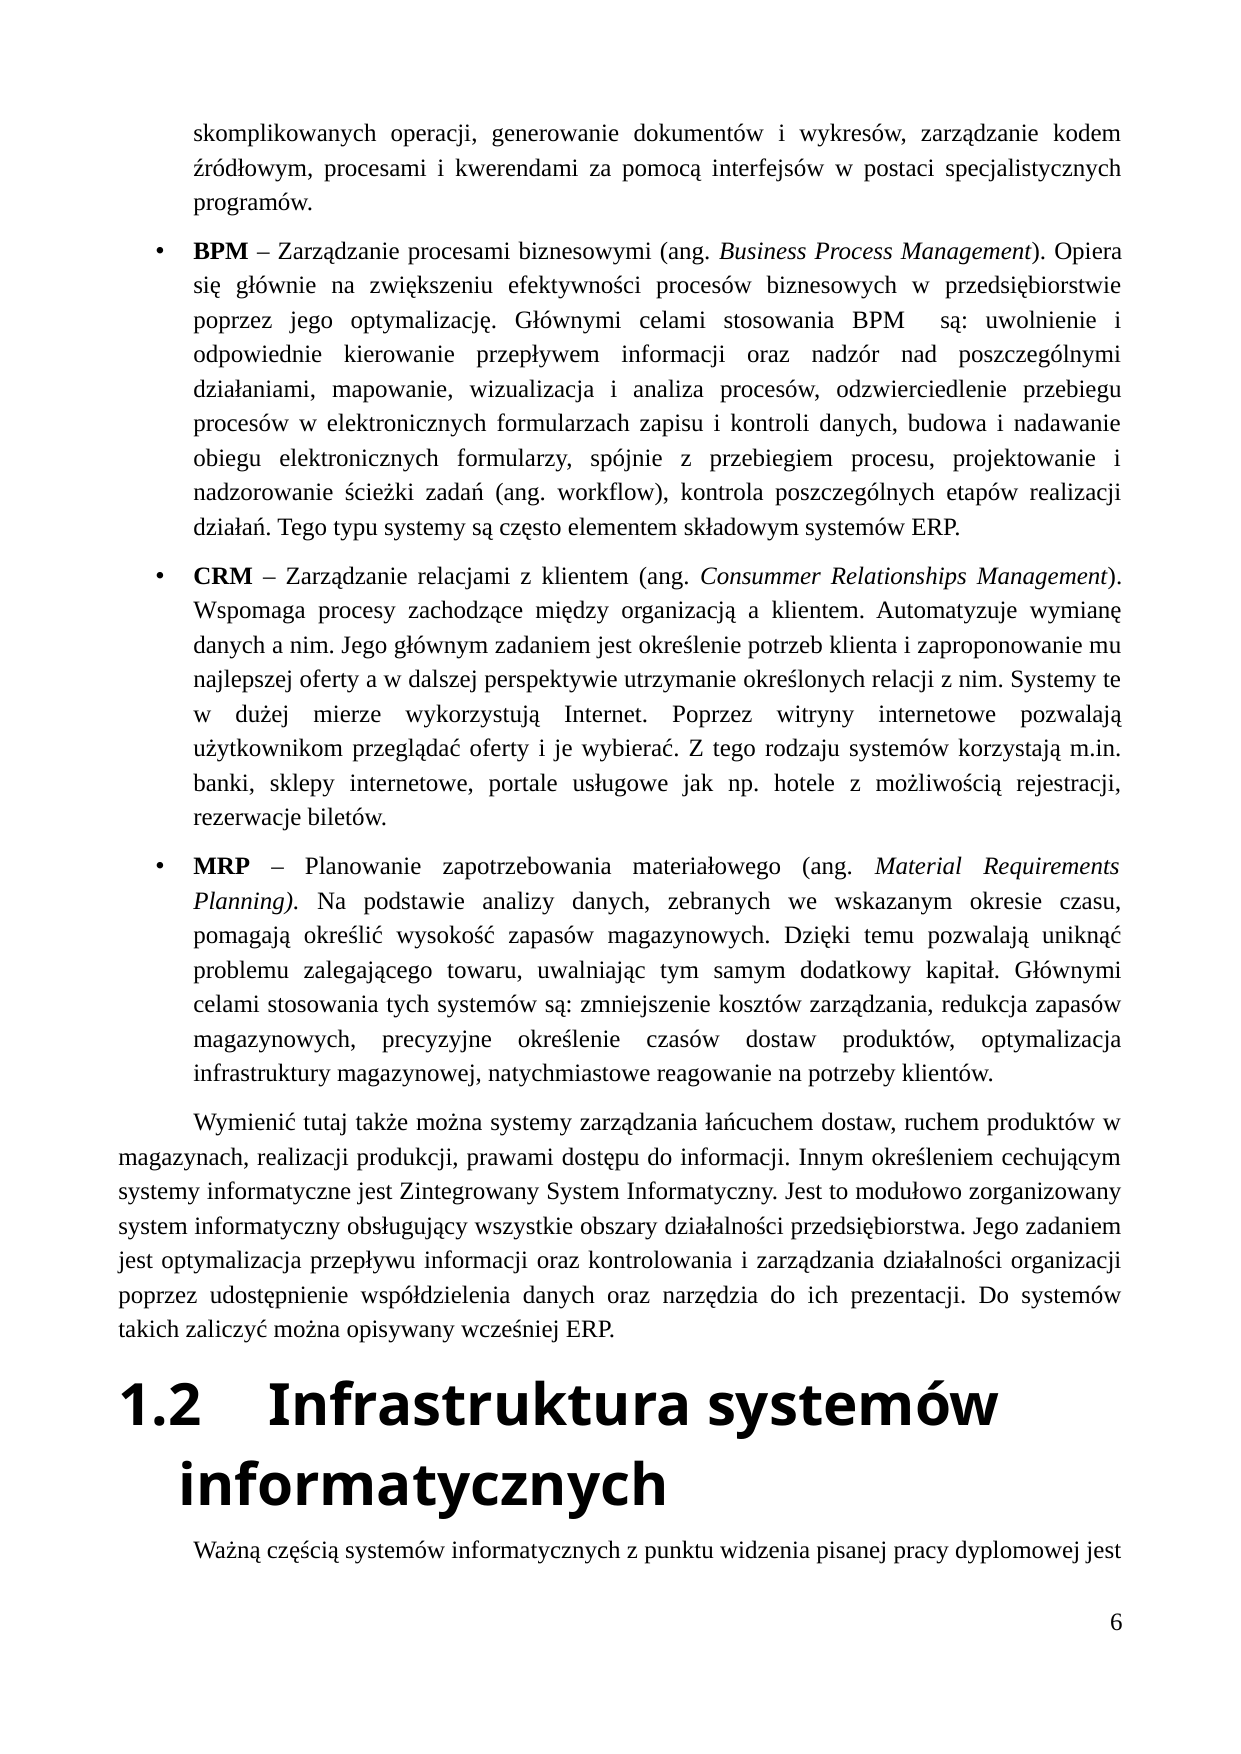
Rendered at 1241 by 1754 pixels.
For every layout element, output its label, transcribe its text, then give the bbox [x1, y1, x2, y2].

text Wymienić tutaj także można systemy zarządzania łańcuchem dostaw, ruchem produktów w magazynach, realizacji produkcji, prawami dostępu do informacji. Innym określeniem cechującym systemy informatyczne jest Zintegrowany System Informatyczny. Jest to modułowo zorganizowany system informatyczny obsługujący wszystkie obszary działalności przedsiębiorstwa. Jego zadaniem jest optymalizacja przepływu informacji oraz kontrolowania i zarządzania działalności organizacji poprzez udostępnienie współdzielenia danych oraz narzędzia do ich prezentacji. Do systemów takich zaliczyć można opisywany wcześniej ERP. [118, 1107, 1122, 1343]
list BPM – Zarządzanie procesami biznesowymi (ang. Business Process Management). Opiera się głównie na zwiększeniu efektywności procesów biznesowych w przedsiębiorstwie poprzez jego optymalizację. Głównymi celami stosowania BPM są: uwolnienie i odpowiednie kierowanie przepływem informacji oraz nadzór nad poszczególnymi działaniami, mapowanie, wizualizacja i analiza procesów, odzwierciedlenie przebiegu procesów w elektronicznych formularzach zapisu i kontroli danych, budowa i nadawanie obiegu elektronicznych formularzy, spójnie z przebiegiem procesu, projektowanie i nadzorowanie ścieżki zadań (ang. workflow), kontrola poszczególnych etapów realizacji działań. Tego typu systemy są często elementem składowym systemów ERP. [156, 236, 1122, 541]
subtitle Infrastruktura systemów informatycznych [118, 1363, 1122, 1522]
text Ważną częścią systemów informatycznych z punktu widzenia pisanej pracy dyplomowej jest [118, 1535, 1122, 1563]
list CRM – Zarządzanie relacjami z klientem (ang. Consummer Relationships Management). Wspomaga procesy zachodzące między organizacją a klientem. Automatyzuje wymianę danych a nim. Jego głównym zadaniem jest określenie potrzeb klienta i zaproponowanie mu najlepszej oferty a w dalszej perspektywie utrzymanie określonych relacji z nim. Systemy te w dużej mierze wykorzystują Internet. Poprzez witryny internetowe pozwalają użytkownikom przeglądać oferty i je wybierać. Z tego rodzaju systemów korzystają m.in. banki, sklepy internetowe, portale usługowe jak np. hotele z możliwością rejestracji, rezerwacje biletów. [156, 561, 1122, 831]
list skomplikowanych operacji, generowanie dokumentów i wykresów, zarządzanie kodem źródłowym, procesami i kwerendami za pomocą interfejsów w postaci specjalistycznych programów. [156, 118, 1122, 216]
list MRP – Planowanie zapotrzebowania materiałowego (ang. Material Requirements Planning). Na podstawie analizy danych, zebranych we wskazanym okresie czasu, pomagają określić wysokość zapasów magazynowych. Dzięki temu pozwalają uniknąć problemu zalegającego towaru, uwalniając tym samym dodatkowy kapitał. Głównymi celami stosowania tych systemów są: zmniejszenie kosztów zarządzania, redukcja zapasów magazynowych, precyzyjne określenie czasów dostaw produktów, optymalizacja infrastruktury magazynowej, natychmiastowe reagowanie na potrzeby klientów. [156, 851, 1122, 1087]
